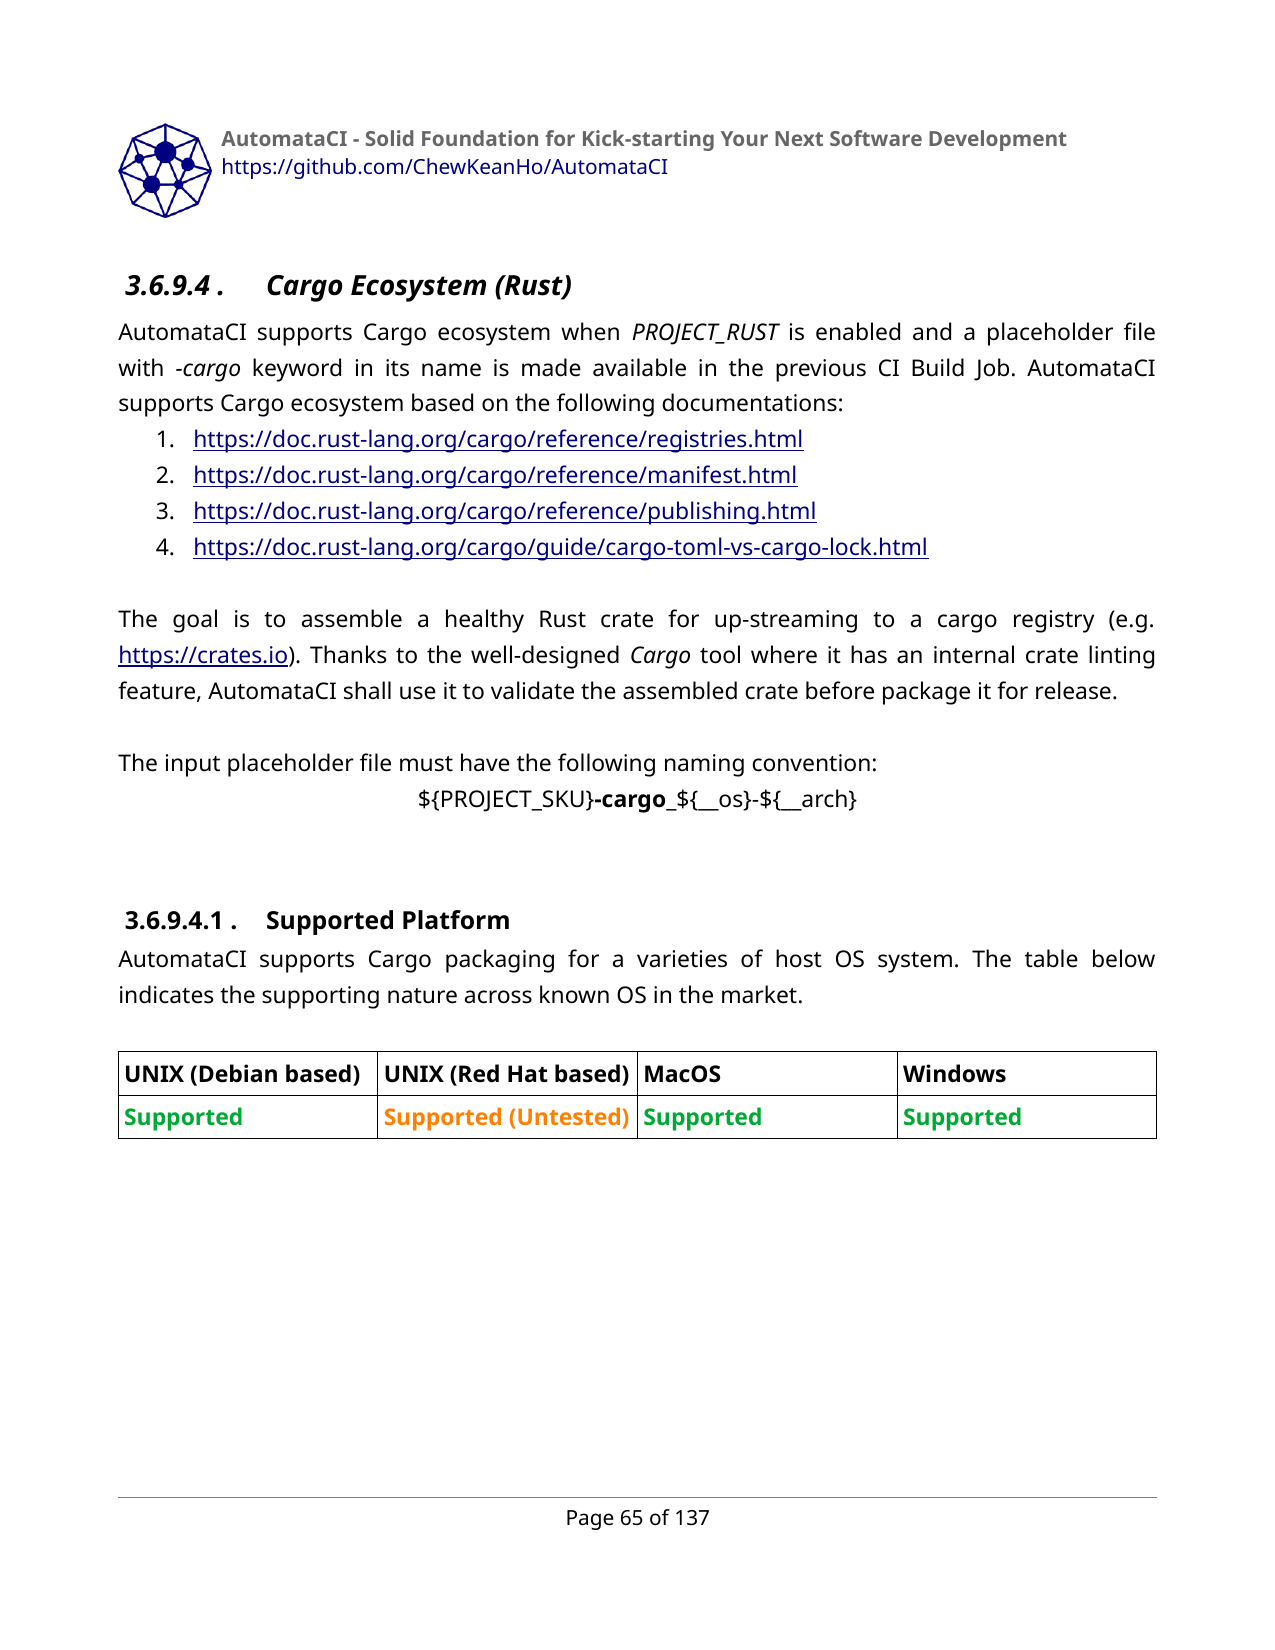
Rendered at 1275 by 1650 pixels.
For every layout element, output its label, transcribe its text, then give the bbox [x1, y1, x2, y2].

list https://doc.rust-lang.org/cargo/reference/publishing.html [156, 495, 1157, 526]
subtitle Supported Platform [118, 903, 1157, 937]
text AutomataCI supports Cargo packaging for a varieties of host OS system. The table below indicates the supporting nature across known OS in the market. [118, 943, 1157, 1010]
table_cell Supported [898, 1096, 1156, 1138]
text AutomataCI supports Cargo ecosystem when PROJECT_RUST is enabled and a placeholder file with -cargo keyword in its name is made available in the previous CI Build Job. AutomataCI supports Cargo ecosystem based on the following documentations: [118, 316, 1157, 419]
list https://doc.rust-lang.org/cargo/guide/cargo-toml-vs-cargo-lock.html [156, 531, 1157, 562]
table_header UNIX (Red Hat based) [378, 1052, 637, 1094]
list https://doc.rust-lang.org/cargo/reference/registries.html [156, 423, 1157, 454]
picture [118, 123, 212, 218]
text The input placeholder file must have the following naming convention: [118, 747, 1157, 778]
table_header Windows [898, 1052, 1156, 1094]
table_cell Supported [638, 1096, 897, 1138]
text The goal is to assemble a healthy Rust crate for up-streaming to a cargo registry (e.g. https://crates.io). Thanks to the well-designed Cargo tool where it has an internal crate linting feature, AutomataCI shall use it to validate the assembled crate before package it for release. [118, 603, 1157, 706]
table_cell Supported (Untested) [378, 1096, 637, 1138]
list https://doc.rust-lang.org/cargo/reference/manifest.html [156, 459, 1157, 491]
table_header MacOS [638, 1052, 897, 1094]
table_cell Supported [119, 1096, 377, 1138]
text ${PROJECT_SKU}-cargo_${__os}-${__arch} [118, 783, 1157, 814]
table_header UNIX (Debian based) [119, 1052, 377, 1094]
subtitle Cargo Ecosystem (Rust) [118, 265, 1157, 303]
